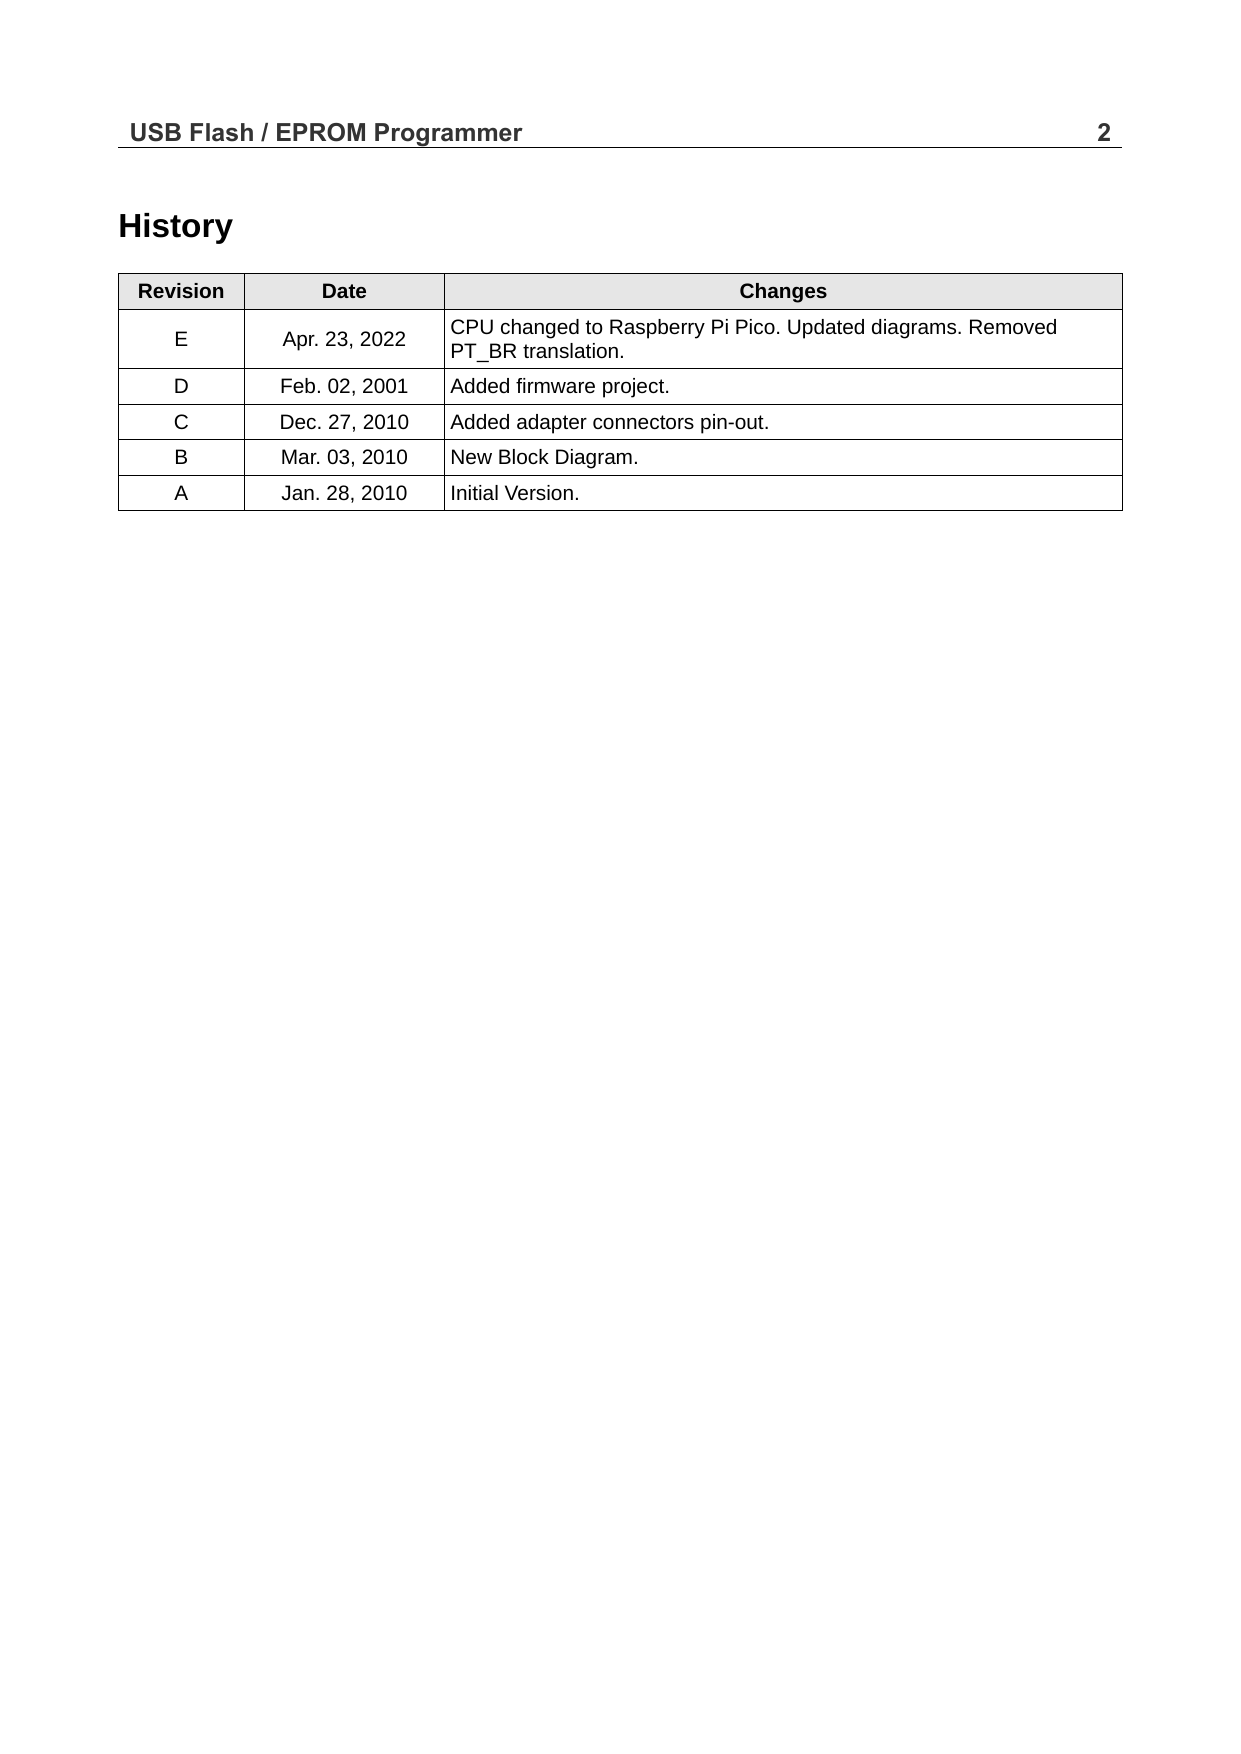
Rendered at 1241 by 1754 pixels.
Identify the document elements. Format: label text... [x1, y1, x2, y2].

table_cell B [119, 440, 244, 475]
table_cell Apr. 23, 2022 [245, 310, 444, 368]
table_cell Added adapter connectors pin-out. [445, 405, 1122, 439]
table_cell Feb. 02, 2001 [245, 369, 444, 404]
table_header Revision [119, 274, 244, 309]
table_header Changes [445, 274, 1122, 309]
table_cell Dec. 27, 2010 [245, 405, 444, 439]
table_cell New Block Diagram. [445, 440, 1122, 475]
table_cell Initial Version. [445, 476, 1122, 510]
table_cell Mar. 03, 2010 [245, 440, 444, 475]
text History [118, 206, 1122, 244]
table_cell Added firmware project. [445, 369, 1122, 404]
table_header Date [245, 274, 444, 309]
table_cell D [119, 369, 244, 404]
table_cell Jan. 28, 2010 [245, 476, 444, 510]
table_cell E [119, 310, 244, 368]
table_cell CPU changed to Raspberry Pi Pico. Updated diagrams. Removed PT_BR translation. [445, 310, 1122, 368]
table_cell A [119, 476, 244, 510]
table_cell C [119, 405, 244, 439]
